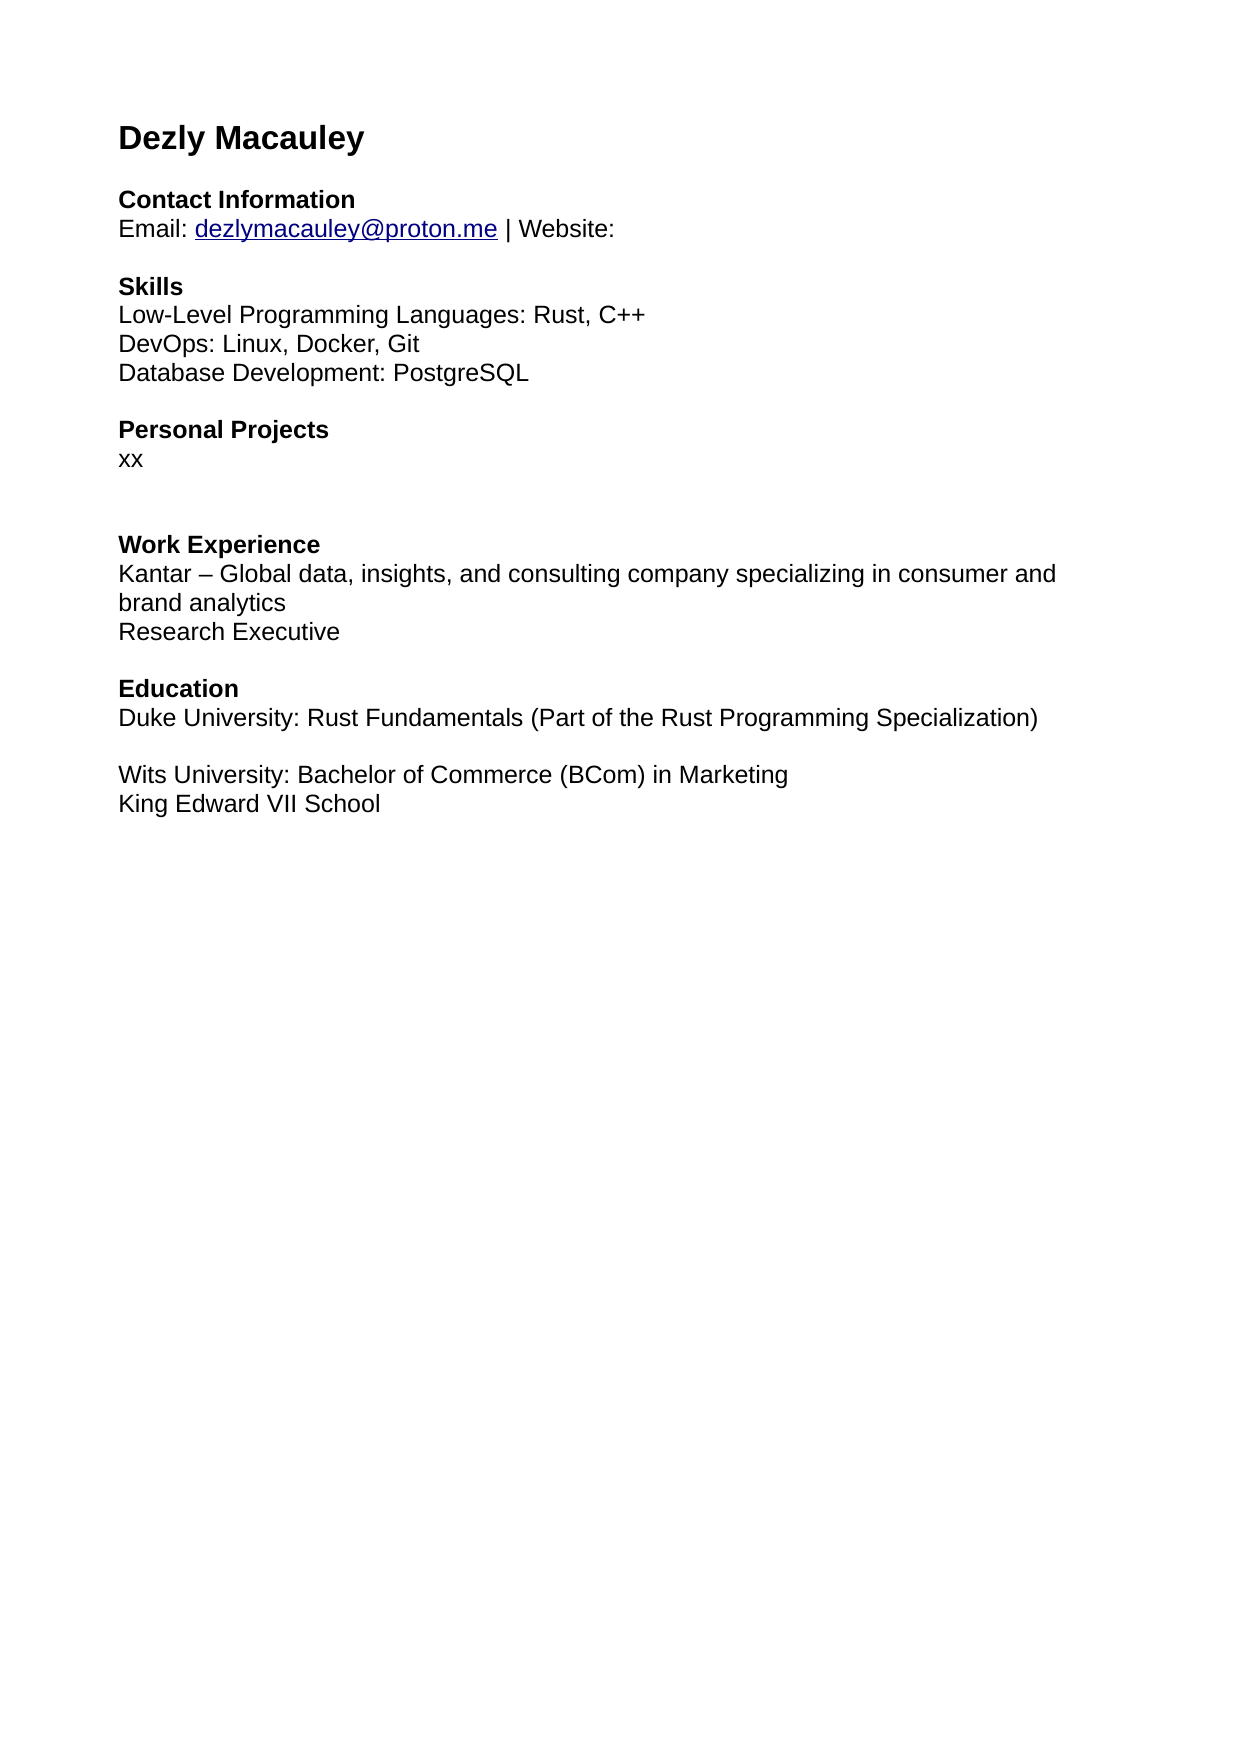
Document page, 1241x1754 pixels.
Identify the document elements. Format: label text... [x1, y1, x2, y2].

text Education [118, 674, 1122, 703]
text DevOps: Linux, Docker, Git Database Development: PostgreSQL Personal Projects [118, 329, 1122, 444]
text Skills [118, 272, 1122, 300]
text Low-Level Programming Languages: Rust, C++ [118, 300, 1122, 329]
text Email: dezlymacauley@proton.me | Website: [118, 214, 1122, 243]
text Research Executive [118, 617, 1122, 645]
text xx [118, 444, 1122, 473]
text Duke University: Rust Fundamentals (Part of the Rust Programming Specialization) [118, 703, 1122, 732]
text King Edward VII School [118, 789, 1122, 875]
text Contact Information [118, 185, 1122, 214]
text Wits University: Bachelor of Commerce (BCom) in Marketing [118, 760, 1122, 789]
text Work Experience Kantar – Global data, insights, and consulting company specializing in consumer and brand analytics [118, 530, 1122, 617]
text Dezly Macauley [118, 118, 1122, 157]
